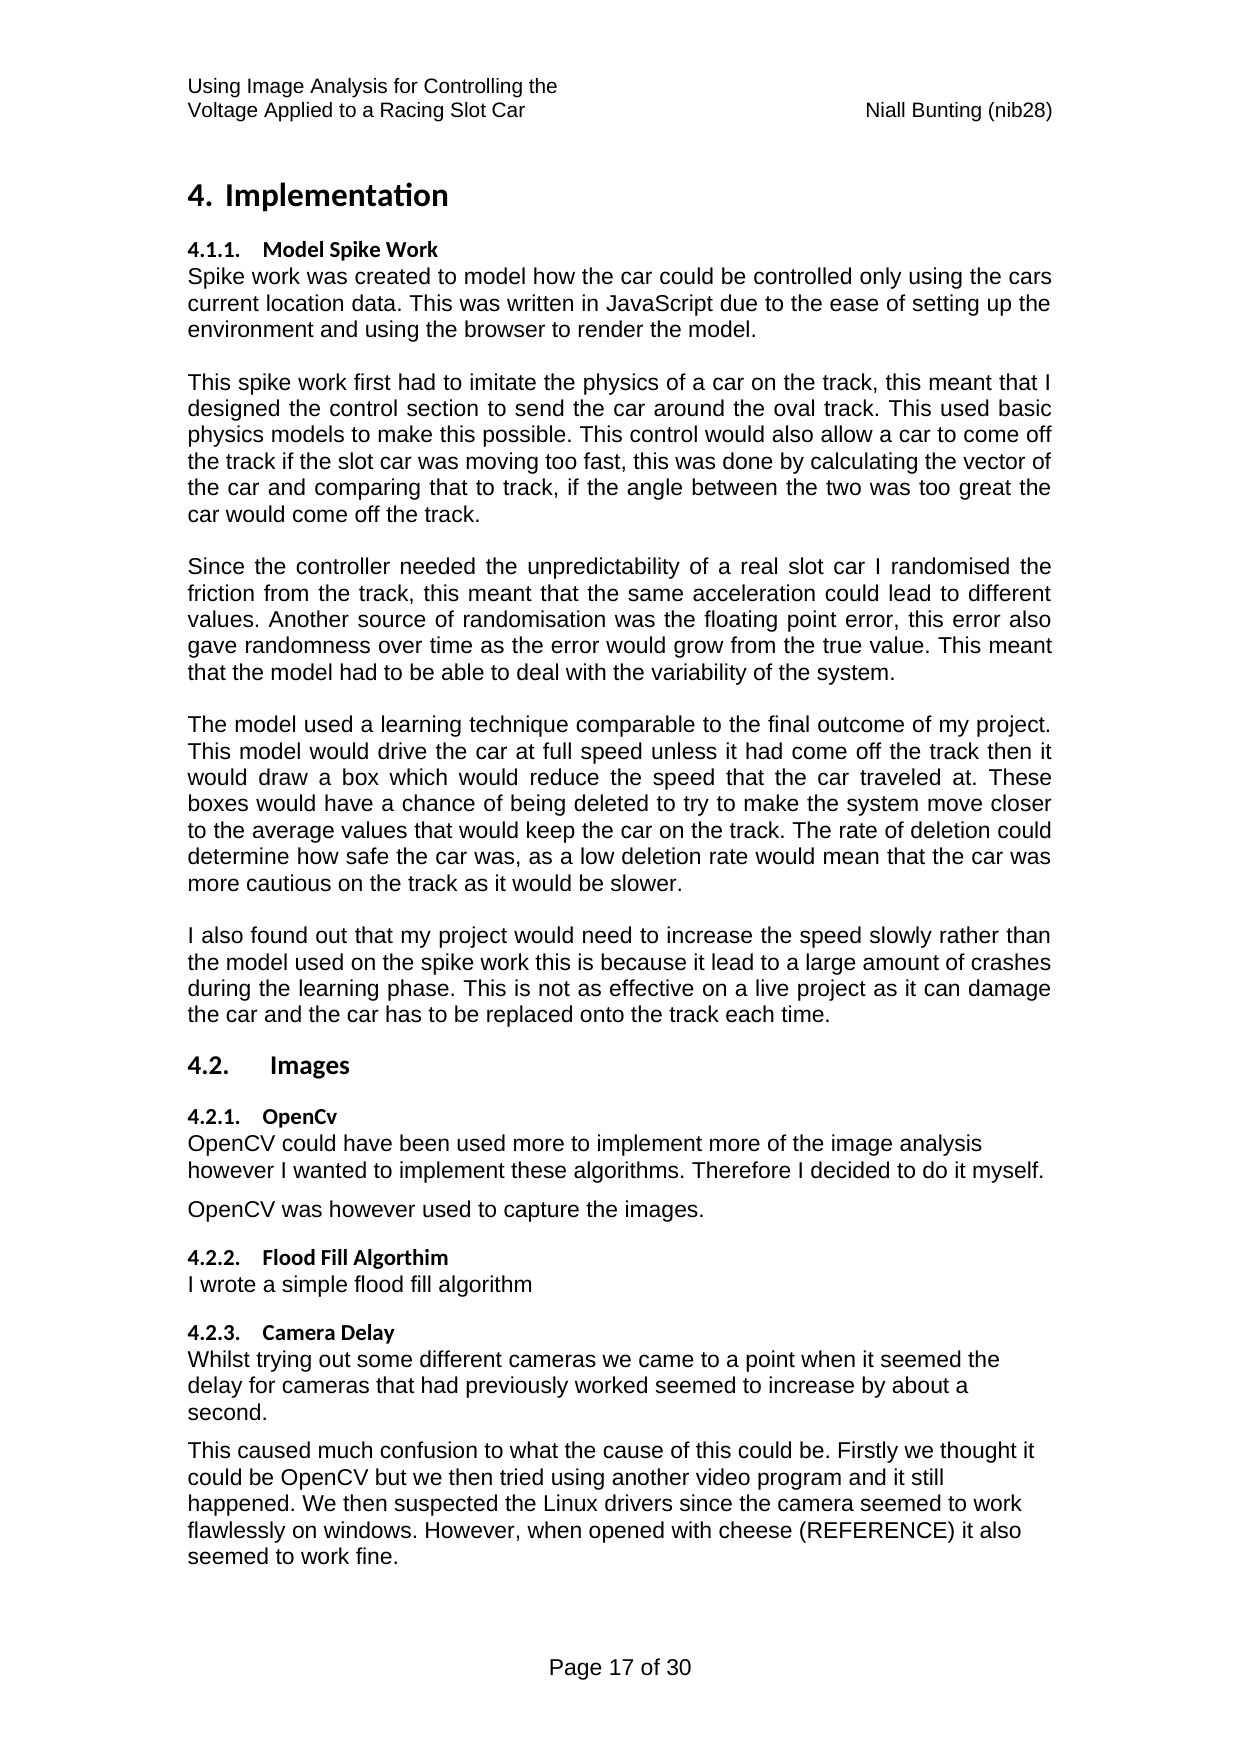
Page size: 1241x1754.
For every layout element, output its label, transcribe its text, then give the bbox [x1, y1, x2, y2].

text This caused much confusion to what the cause of this could be. Firstly we thought it could be OpenCV but we then tried using another video program and it still happened. We then suspected the Linux drivers since the camera seemed to work flawlessly on windows. However, when opened with cheese (REFERENCE) it also seemed to work fine. [187, 1437, 1053, 1569]
text I wrote a simple flood fill algorithm [187, 1271, 1053, 1297]
subtitle OpenCv [187, 1102, 1053, 1130]
text The model used a learning technique comparable to the final outcome of my project. This model would drive the car at full speed unless it had come off the track then it would draw a box which would reduce the speed that the car traveled at. These boxes would have a chance of being deleted to try to make the system move closer to the average values that would keep the car on the track. The rate of deletion could determine how safe the car was, as a low deletion rate would mean that the car was more cautious on the track as it would be slower. [187, 711, 1053, 896]
subtitle Model Spike Work [187, 235, 1053, 263]
subtitle Camera Delay [187, 1318, 1053, 1346]
subtitle Implementation [187, 174, 1053, 214]
subtitle Flood Fill Algorthim [187, 1243, 1053, 1271]
text OpenCV was however used to capture the images. [187, 1196, 1053, 1222]
text Spike work was created to model how the car could be controlled only using the cars current location data. This was written in JavaScript due to the ease of setting up the environment and using the browser to render the model. [187, 263, 1053, 342]
text Since the controller needed the unpredictability of a real slot car I randomised the friction from the track, this meant that the same acceleration could lead to different values. Another source of randomisation was the floating point error, this error also gave randomness over time as the error would grow from the true value. This meant that the model had to be able to deal with the variability of the system. [187, 553, 1053, 685]
text This spike work first had to imitate the physics of a car on the track, this meant that I designed the control section to send the car around the oval track. This used basic physics models to make this possible. This control would also allow a car to come off the track if the slot car was moving too fast, this was done by calculating the vector of the car and comparing that to track, if the angle between the two was too great the car would come off the track. [187, 369, 1053, 527]
text OpenCV could have been used more to implement more of the image analysis however I wanted to implement these algorithms. Therefore I decided to do it myself. [187, 1130, 1053, 1183]
text I also found out that my project would need to increase the speed slowly rather than the model used on the spike work this is because it lead to a large amount of crashes during the learning phase. This is not as effective on a live project as it can damage the car and the car has to be replaced onto the track each time. [187, 922, 1053, 1028]
subtitle Images [187, 1048, 1053, 1081]
text Whilst trying out some different cameras we came to a point when it seemed the delay for cameras that had previously worked seemed to increase by about a second. [187, 1346, 1053, 1425]
